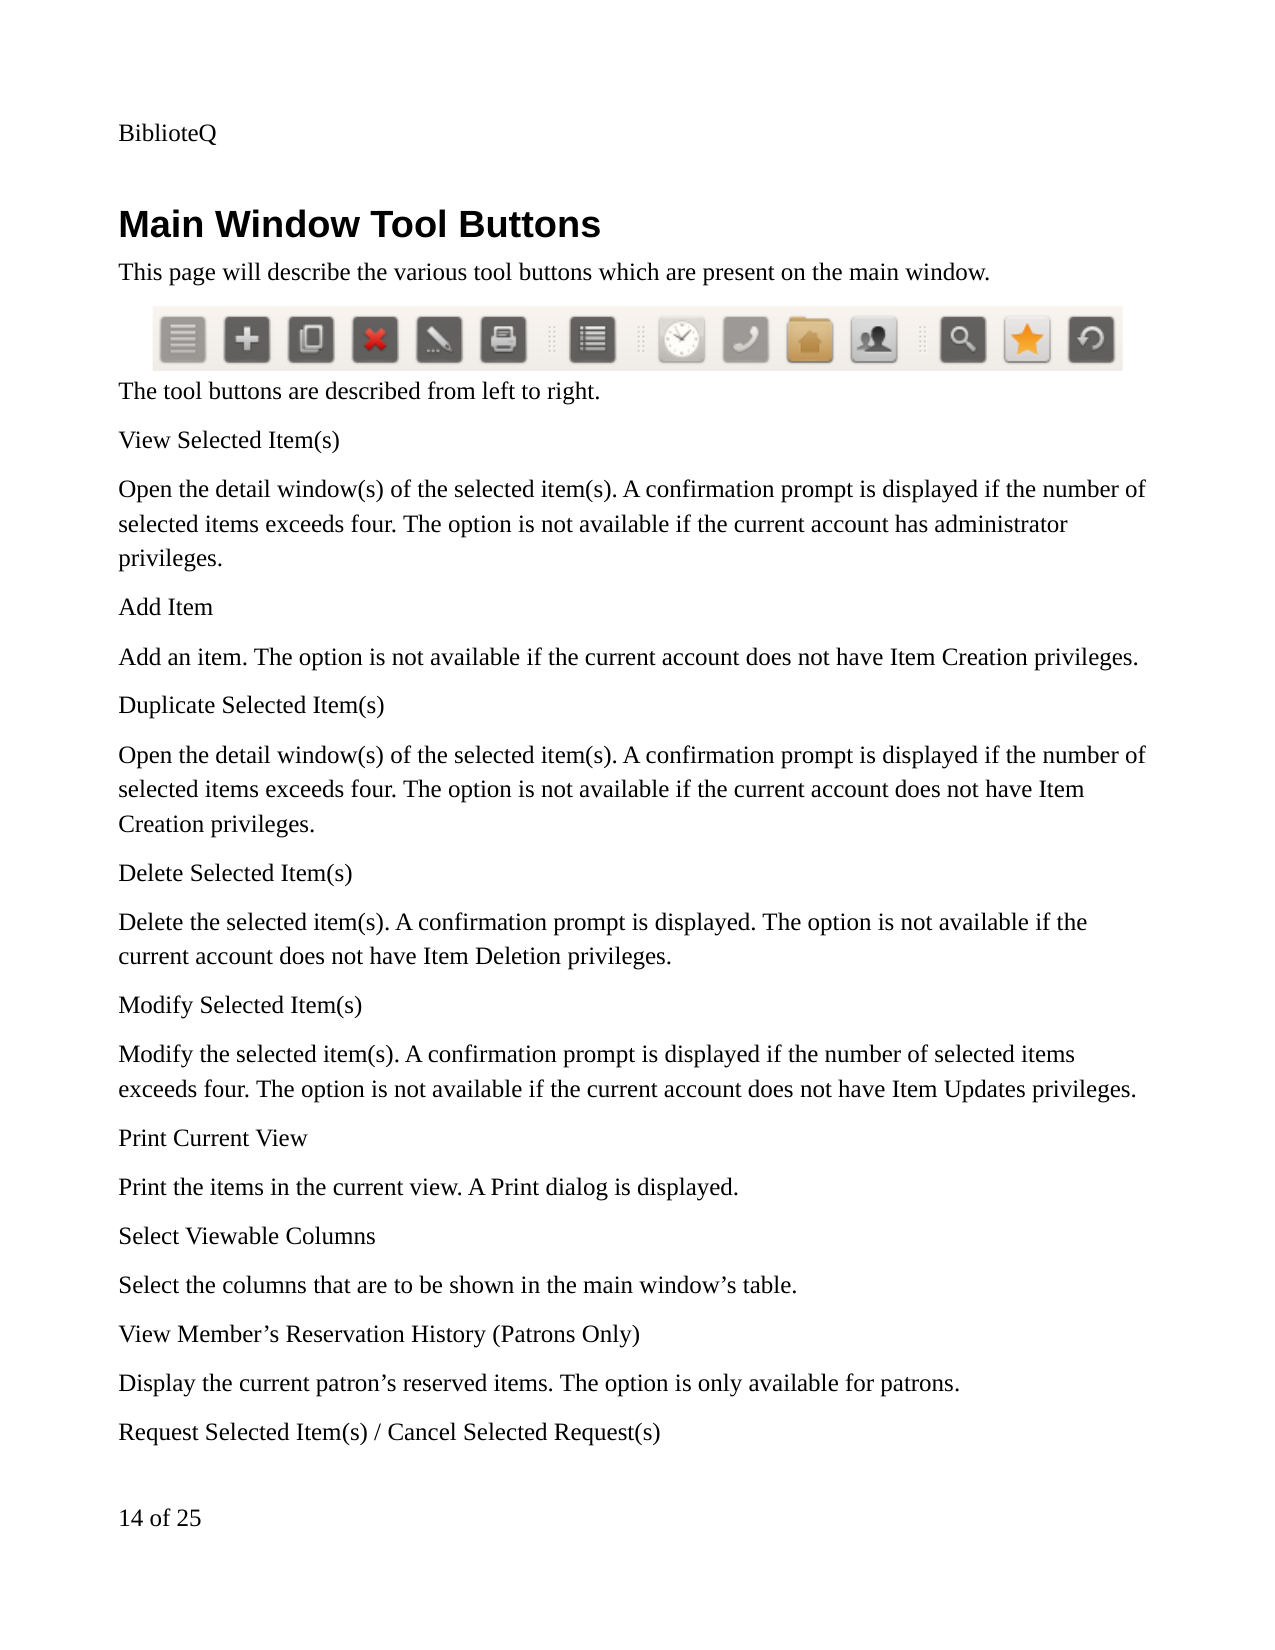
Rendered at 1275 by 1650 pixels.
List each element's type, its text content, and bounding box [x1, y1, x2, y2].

text Select the columns that are to be shown in the main window’s table. [118, 1270, 1157, 1299]
text Add Item [118, 592, 1157, 621]
text View Member’s Reservation History (Patrons Only) [118, 1319, 1157, 1348]
text Delete the selected item(s). A confirmation prompt is displayed. The option is not available if the current account does not have Item Deletion privileges. [118, 907, 1157, 970]
text Modify the selected item(s). A confirmation prompt is displayed if the number of selected items exceeds four. The option is not available if the current account does not have Item Updates privileges. [118, 1039, 1157, 1103]
text Delete Selected Item(s) [118, 858, 1157, 886]
text Add an item. The option is not available if the current account does not have Item Creation privileges. [118, 642, 1157, 670]
text View Selected Item(s) [118, 425, 1157, 454]
text Duplicate Selected Item(s) [118, 691, 1157, 719]
text Print Current View [118, 1123, 1157, 1152]
text This page will describe the various tool buttons which are present on the main window. [118, 257, 1157, 286]
text Select Viewable Columns [118, 1221, 1157, 1250]
text The tool buttons are described from left to right. [118, 371, 1157, 405]
text Print the items in the current view. A Print dialog is displayed. [118, 1172, 1157, 1201]
text Open the detail window(s) of the selected item(s). A confirmation prompt is displayed if the number of selected items exceeds four. The option is not available if the current account has administrator privileges. [118, 474, 1157, 572]
text Open the detail window(s) of the selected item(s). A confirmation prompt is displayed if the number of selected items exceeds four. The option is not available if the current account does not have Item Creation privileges. [118, 740, 1157, 837]
text Request Selected Item(s) / Cancel Selected Request(s) [118, 1417, 1157, 1446]
picture [152, 306, 1123, 371]
text Display the current patron’s reserved items. The option is only available for patrons. [118, 1368, 1157, 1397]
subtitle Main Window Tool Buttons [118, 201, 1157, 245]
text Modify Selected Item(s) [118, 990, 1157, 1019]
